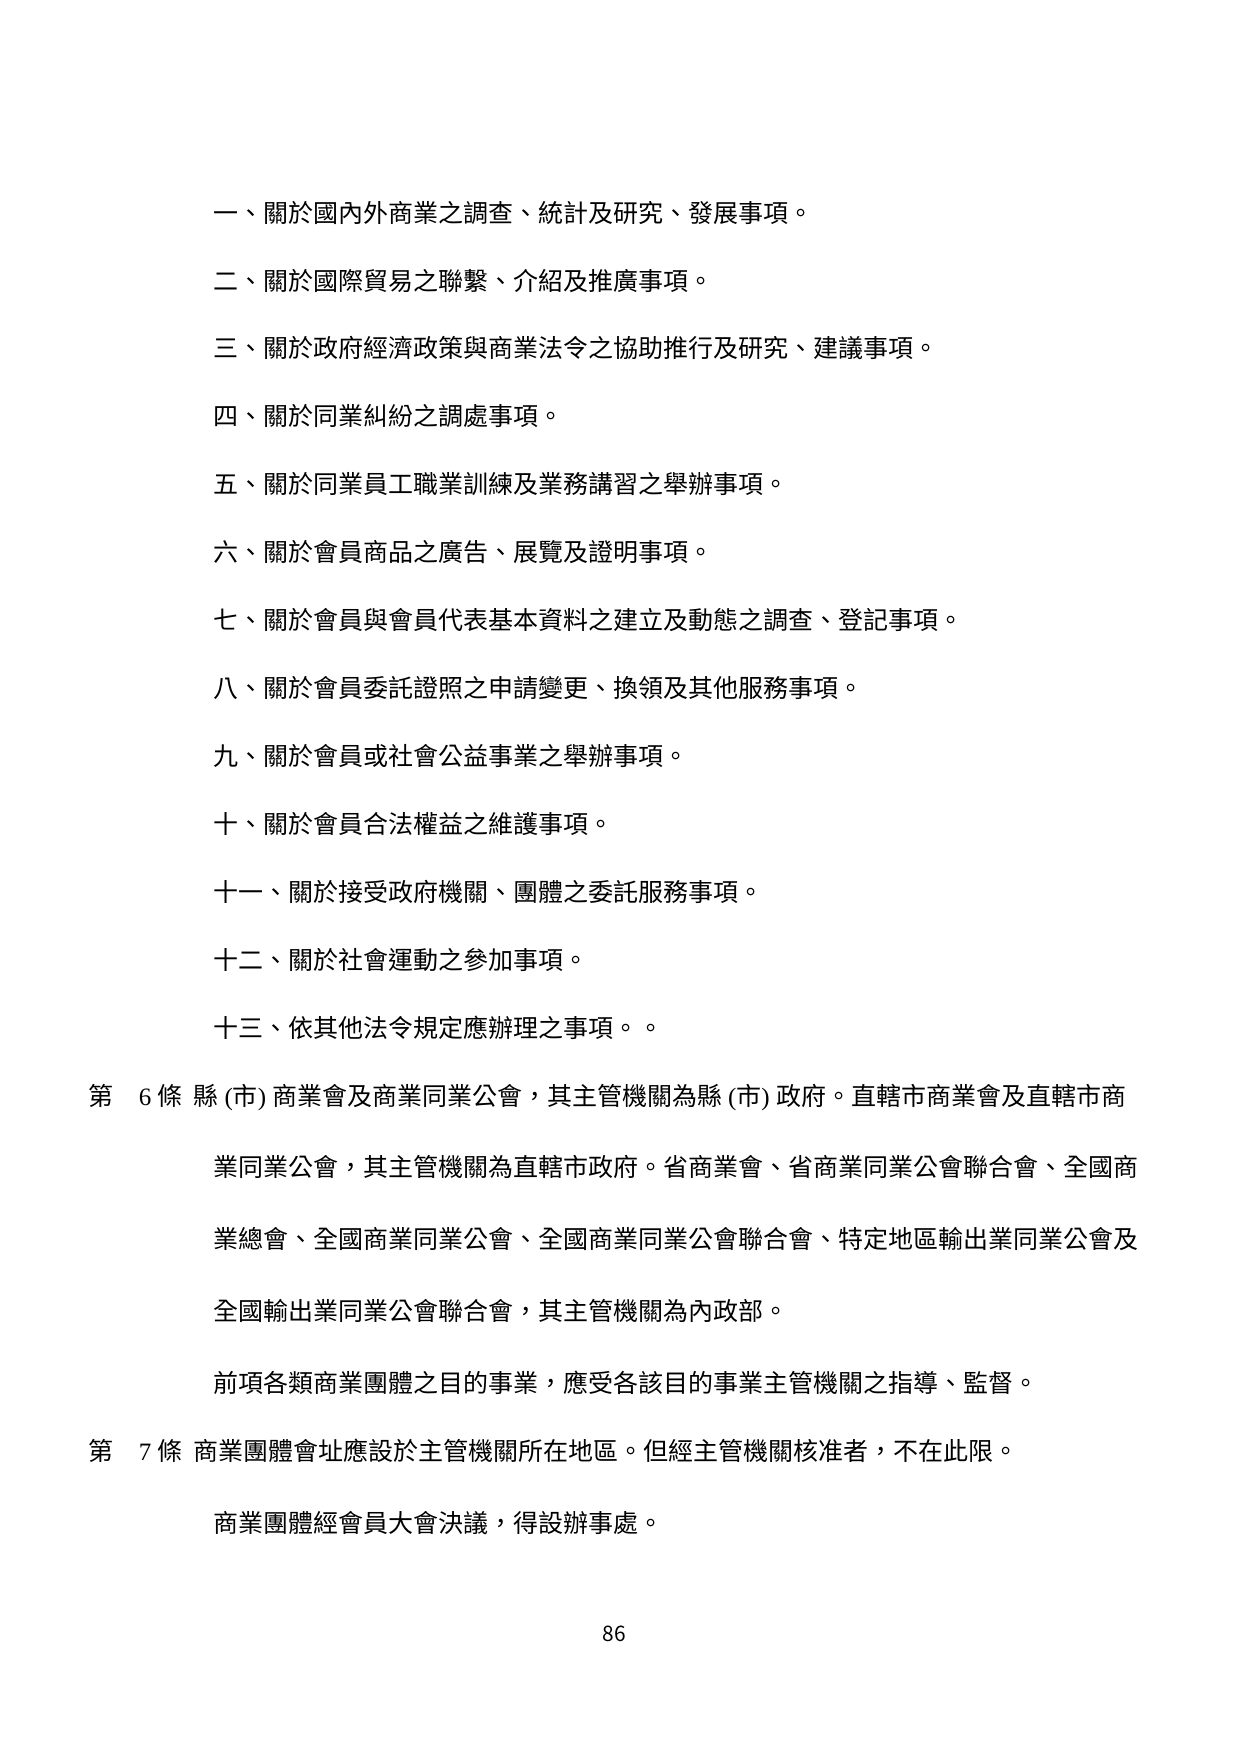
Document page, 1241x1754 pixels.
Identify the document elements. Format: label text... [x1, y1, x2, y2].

text 十、關於會員合法權益之維護事項。 [214, 781, 1140, 843]
text 十二、關於社會運動之參加事項。 [214, 917, 1140, 979]
text 六、關於會員商品之廣告、展覽及證明事項。 [214, 509, 1140, 572]
text 三、關於政府經濟政策與商業法令之協助推行及研究、建議事項。 [214, 305, 1140, 368]
text 十三、依其他法令規定應辦理之事項。。 [214, 984, 1140, 1047]
text 八、關於會員委託證照之申請變更、換領及其他服務事項。 [214, 645, 1140, 707]
text 二、關於國際貿易之聯繫、介紹及推廣事項。 [214, 237, 1140, 300]
text 一、關於國內外商業之調查、統計及研究、發展事項。 [214, 169, 1140, 232]
text 九、關於會員或社會公益事業之舉辦事項。 [214, 713, 1140, 775]
text 第 6 條 縣 (市) 商業會及商業同業公會，其主管機關為縣 (市) 政府。直轄市商業會及直轄市商業同業公會，其主管機關為直轄市政府。省商業會、省商業同業公會聯合會、全國商業總會、全國商業同業公會、全國商業同業公會聯合會、特定地區輸出業同業公會及全國輸出業同業公會聯合會，其主管機關為內政部。 前項各類商業團體之目的事業，應受各該目的事業主管機關之指導、監督。 [89, 1052, 1140, 1402]
text 第 7 條 商業團體會址應設於主管機關所在地區。但經主管機關核准者，不在此限。 商業團體經會員大會決議，得設辦事處。 [89, 1408, 1140, 1542]
text 五、關於同業員工職業訓練及業務講習之舉辦事項。 [214, 441, 1140, 504]
text 七、關於會員與會員代表基本資料之建立及動態之調查、登記事項。 [214, 577, 1140, 639]
text 四、關於同業糾紛之調處事項。 [214, 373, 1140, 436]
text 十一、關於接受政府機關、團體之委託服務事項。 [214, 849, 1140, 911]
